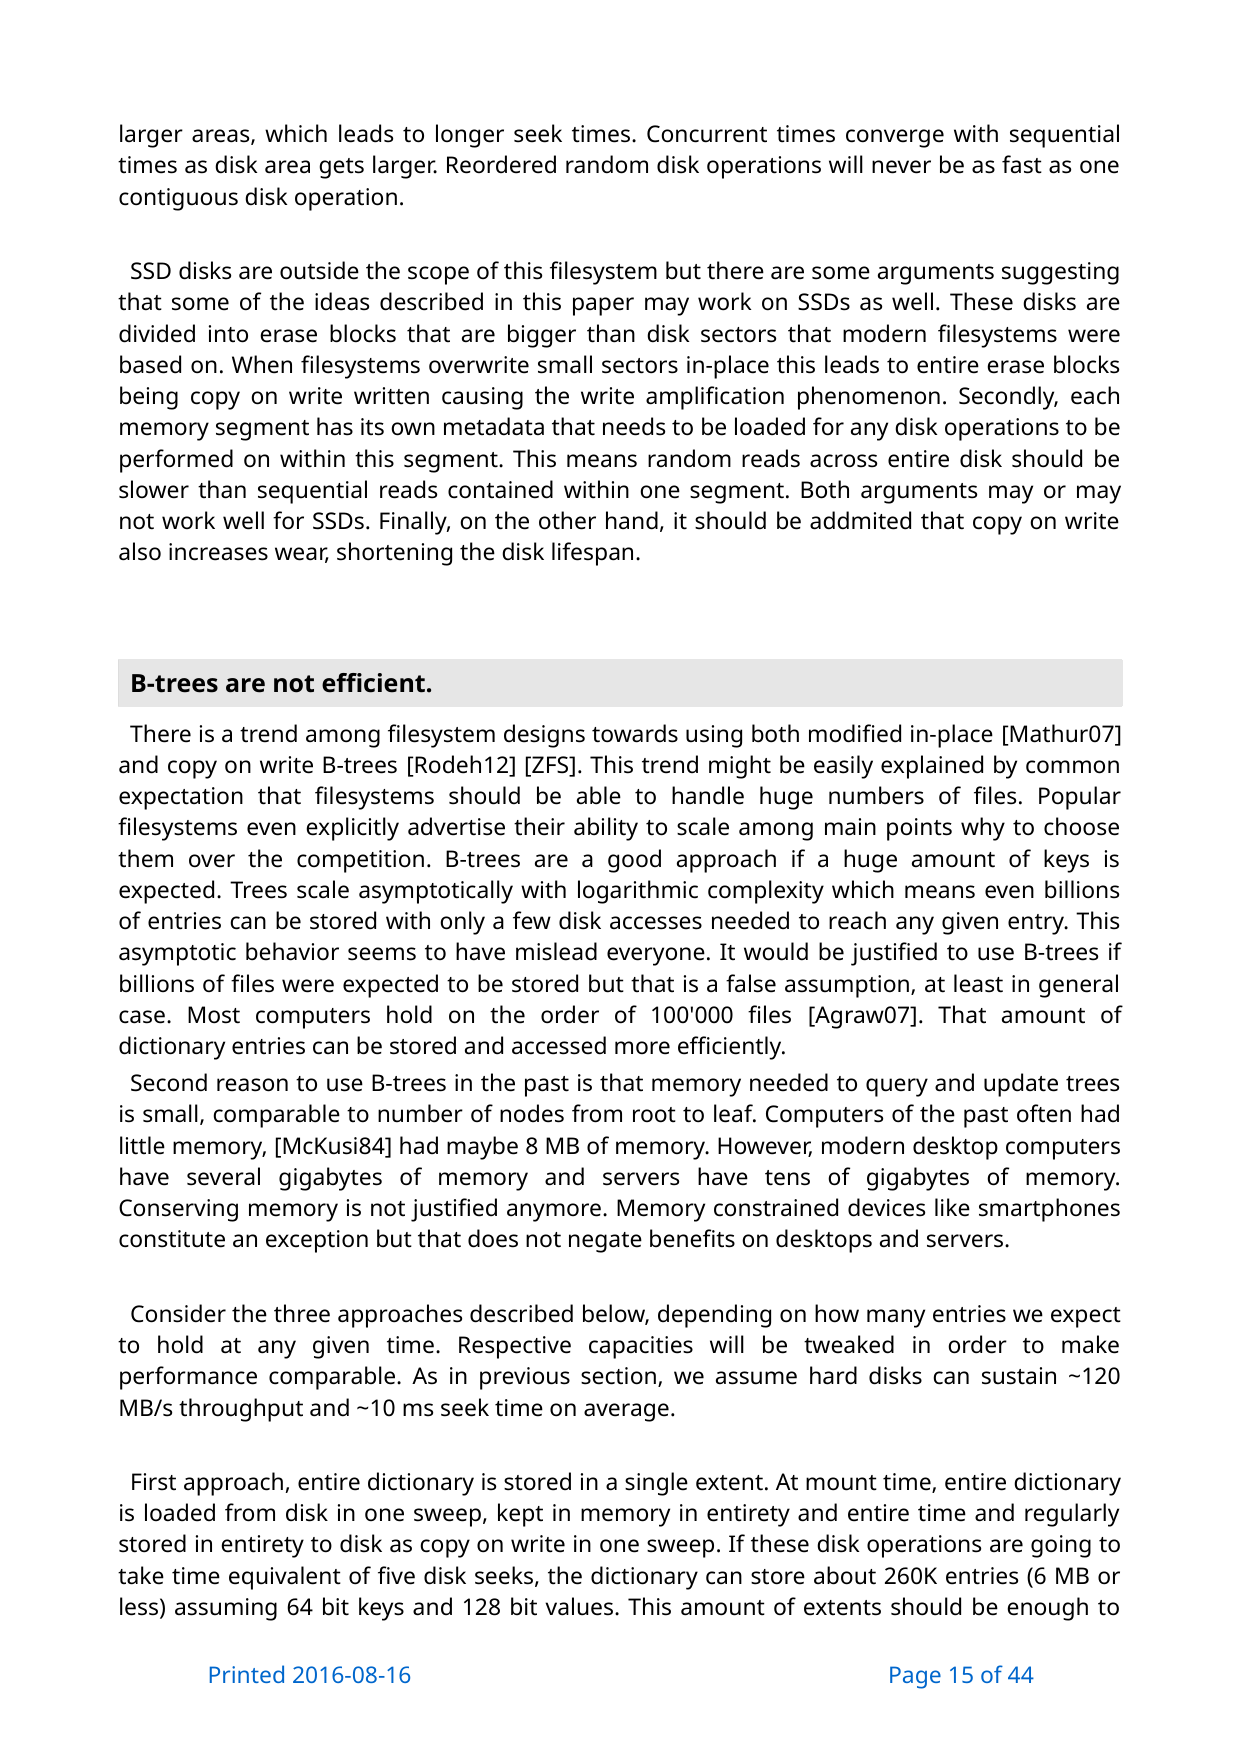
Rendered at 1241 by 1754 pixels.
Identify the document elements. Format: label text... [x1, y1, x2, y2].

text There is a trend among filesystem designs towards using both modified in-place [Mathur07] and copy on write B-trees [Rodeh12] [ZFS]. This trend might be easily explained by common expectation that filesystems should be able to handle huge numbers of files. Popular filesystems even explicitly advertise their ability to scale among main points why to choose them over the competition. B-trees are a good approach if a huge amount of keys is expected. Trees scale asymptotically with logarithmic complexity which means even billions of entries can be stored with only a few disk accesses needed to reach any given entry. This asymptotic behavior seems to have mislead everyone. It would be justified to use B-trees if billions of files were expected to be stored but that is a false assumption, at least in general case. Most computers hold on the order of 100'000 files [Agraw07]. That amount of dictionary entries can be stored and accessed more efficiently. [118, 717, 1122, 1061]
subtitle B-trees are not efficient. [119, 661, 1122, 706]
text Consider the three approaches described below, depending on how many entries we expect to hold at any given time. Respective capacities will be tweaked in order to make performance comparable. As in previous section, we assume hard disks can sustain ~120 MB/s throughput and ~10 ms seek time on average. [118, 1298, 1122, 1423]
text Second reason to use B-trees in the past is that memory needed to query and update trees is small, comparable to number of nodes from root to leaf. Computers of the past often had little memory, [McKusi84] had maybe 8 MB of memory. However, modern desktop computers have several gigabytes of memory and servers have tens of gigabytes of memory. Conserving memory is not justified anymore. Memory constrained devices like smartphones constitute an exception but that does not negate benefits on desktops and servers. [118, 1067, 1122, 1255]
text SSD disks are outside the scope of this filesystem but there are some arguments suggesting that some of the ideas described in this paper may work on SSDs as well. These disks are divided into erase blocks that are bigger than disk sectors that modern filesystems were based on. When filesystems overwrite small sectors in-place this leads to entire erase blocks being copy on write written causing the write amplification phenomenon. Secondly, each memory segment has its own metadata that needs to be loaded for any disk operations to be performed on within this segment. This means random reads across entire disk should be slower than sequential reads contained within one segment. Both arguments may or may not work well for SSDs. Finally, on the other hand, it should be addmited that copy on write also increases wear, shortening the disk lifespan. [118, 255, 1122, 567]
text First approach, entire dictionary is stored in a single extent. At mount time, entire dictionary is loaded from disk in one sweep, kept in memory in entirety and entire time and regularly stored in entirety to disk as copy on write in one sweep. If these disk operations are going to take time equivalent of five disk seeks, the dictionary can store about 260K entries (6 MB or less) assuming 64 bit keys and 128 bit values. This amount of extents should be enough to [118, 1466, 1122, 1622]
text larger areas, which leads to longer seek times. Concurrent times converge with sequential times as disk area gets larger. Reordered random disk operations will never be as fast as one contiguous disk operation. [118, 118, 1122, 212]
